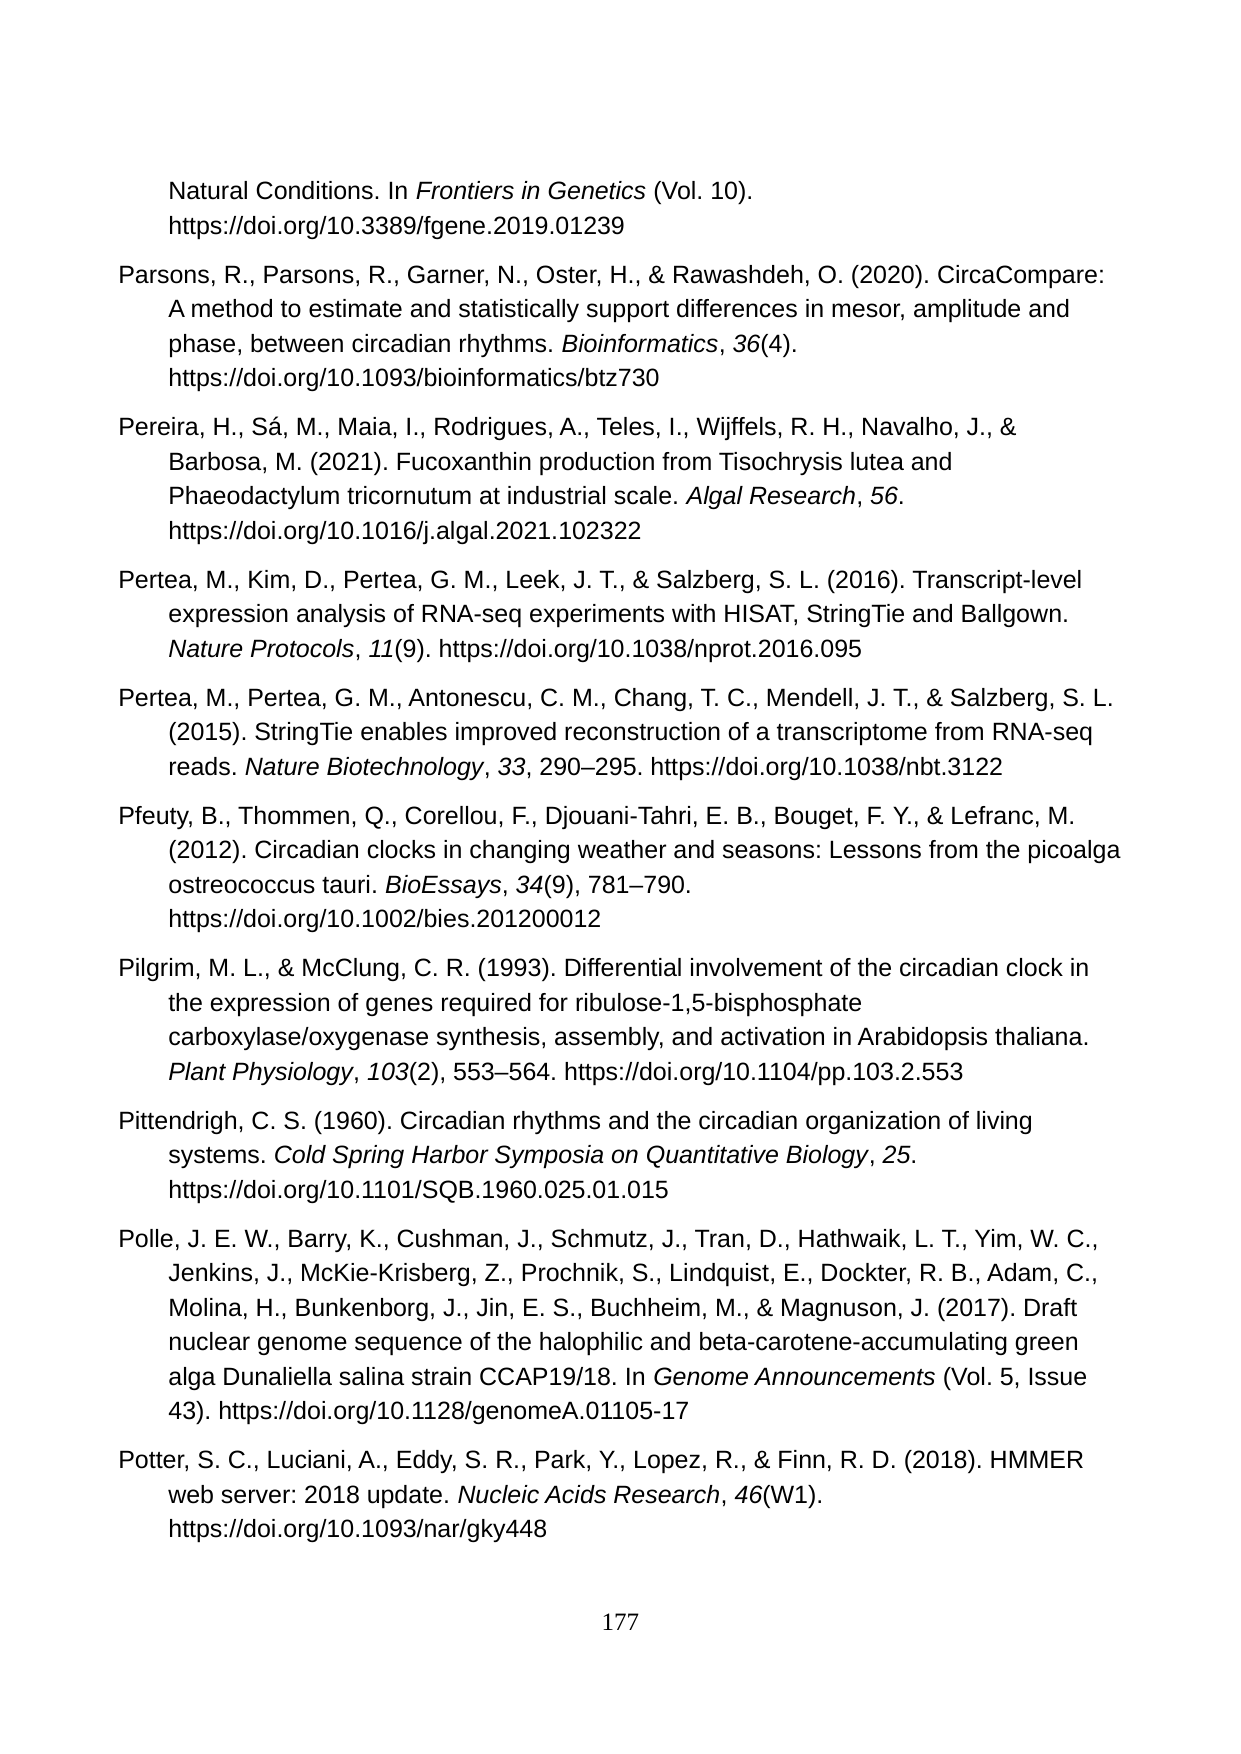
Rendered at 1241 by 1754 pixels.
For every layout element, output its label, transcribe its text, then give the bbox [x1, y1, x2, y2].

text Pertea, M., Kim, D., Pertea, G. M., Leek, J. T., & Salzberg, S. L. (2016). Transcript-level expression analysis of RNA-seq experiments with HISAT, StringTie and Ballgown. Nature Protocols, 11(9). https://doi.org/10.1038/nprot.2016.095 [118, 565, 1122, 663]
text Potter, S. C., Luciani, A., Eddy, S. R., Park, Y., Lopez, R., & Finn, R. D. (2018). HMMER web server: 2018 update. Nucleic Acids Research, 46(W1). https://doi.org/10.1093/nar/gky448 [118, 1445, 1122, 1543]
text Natural Conditions. In Frontiers in Genetics (Vol. 10). https://doi.org/10.3389/fgene.2019.01239 [118, 176, 1122, 239]
text Pfeuty, B., Thommen, Q., Corellou, F., Djouani-Tahri, E. B., Bouget, F. Y., & Lefranc, M. (2012). Circadian clocks in changing weather and seasons: Lessons from the picoalga ostreococcus tauri. BioEssays, 34(9), 781–790. https://doi.org/10.1002/bies.201200012 [118, 801, 1122, 933]
text Pereira, H., Sá, M., Maia, I., Rodrigues, A., Teles, I., Wijffels, R. H., Navalho, J., & Barbosa, M. (2021). Fucoxanthin production from Tisochrysis lutea and Phaeodactylum tricornutum at industrial scale. Algal Research, 56. https://doi.org/10.1016/j.algal.2021.102322 [118, 412, 1122, 544]
text Pittendrigh, C. S. (1960). Circadian rhythms and the circadian organization of living systems. Cold Spring Harbor Symposia on Quantitative Biology, 25. https://doi.org/10.1101/SQB.1960.025.01.015 [118, 1106, 1122, 1204]
text Pilgrim, M. L., & McClung, C. R. (1993). Differential involvement of the circadian clock in the expression of genes required for ribulose-1,5-bisphosphate carboxylase/oxygenase synthesis, assembly, and activation in Arabidopsis thaliana. Plant Physiology, 103(2), 553–564. https://doi.org/10.1104/pp.103.2.553 [118, 953, 1122, 1086]
text Parsons, R., Parsons, R., Garner, N., Oster, H., & Rawashdeh, O. (2020). CircaCompare: A method to estimate and statistically support differences in mesor, amplitude and phase, between circadian rhythms. Bioinformatics, 36(4). https://doi.org/10.1093/bioinformatics/btz730 [118, 260, 1122, 392]
text Polle, J. E. W., Barry, K., Cushman, J., Schmutz, J., Tran, D., Hathwaik, L. T., Yim, W. C., Jenkins, J., McKie-Krisberg, Z., Prochnik, S., Lindquist, E., Dockter, R. B., Adam, C., Molina, H., Bunkenborg, J., Jin, E. S., Buchheim, M., & Magnuson, J. (2017). Draft nuclear genome sequence of the halophilic and beta-carotene-accumulating green alga Dunaliella salina strain CCAP19/18. In Genome Announcements (Vol. 5, Issue 43). https://doi.org/10.1128/genomeA.01105-17 [118, 1224, 1122, 1425]
text Pertea, M., Pertea, G. M., Antonescu, C. M., Chang, T. C., Mendell, J. T., & Salzberg, S. L. (2015). StringTie enables improved reconstruction of a transcriptome from RNA-seq reads. Nature Biotechnology, 33, 290–295. https://doi.org/10.1038/nbt.3122 [118, 683, 1122, 781]
